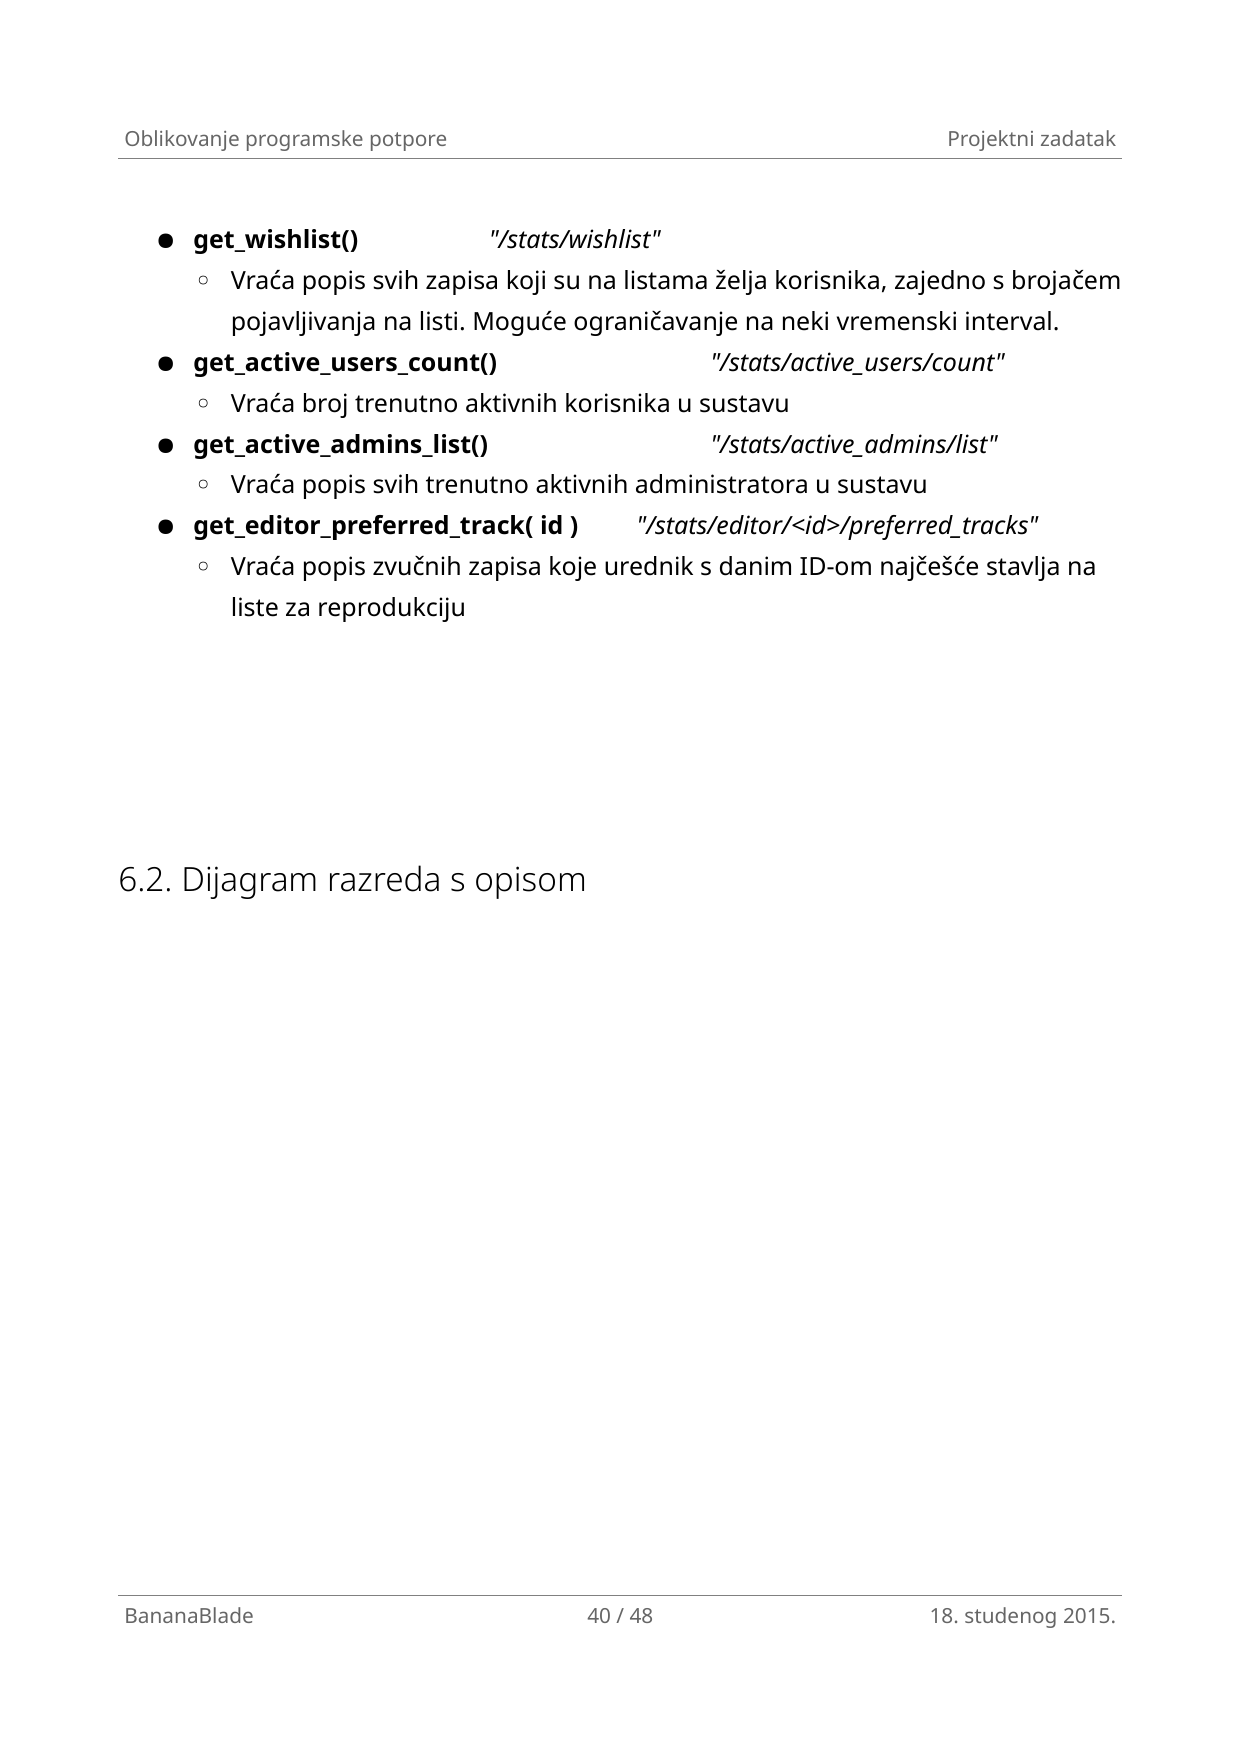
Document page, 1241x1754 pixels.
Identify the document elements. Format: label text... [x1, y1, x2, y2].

subtitle 6.2. Dijagram razreda s opisom [118, 856, 1122, 901]
list Vraća broj trenutno aktivnih korisnika u sustavu [193, 385, 1122, 419]
list get_active_admins_list() "/stats/active_admins/list" [156, 426, 1122, 460]
list Vraća popis svih trenutno aktivnih administratora u sustavu [193, 467, 1122, 501]
list get_editor_preferred_track( id ) "/stats/editor/<id>/preferred_tracks" [156, 508, 1122, 542]
list get_active_users_count() "/stats/active_users/count" [156, 344, 1122, 379]
list Vraća popis zvučnih zapisa koje urednik s danim ID-om najčešće stavlja na liste za reprodukciju [193, 549, 1122, 624]
list Vraća popis svih zapisa koji su na listama želja korisnika, zajedno s brojačem pojavljivanja na listi. Moguće ograničavanje na neki vremenski interval. [193, 263, 1122, 338]
list get_wishlist() "/stats/wishlist" [156, 222, 1122, 256]
